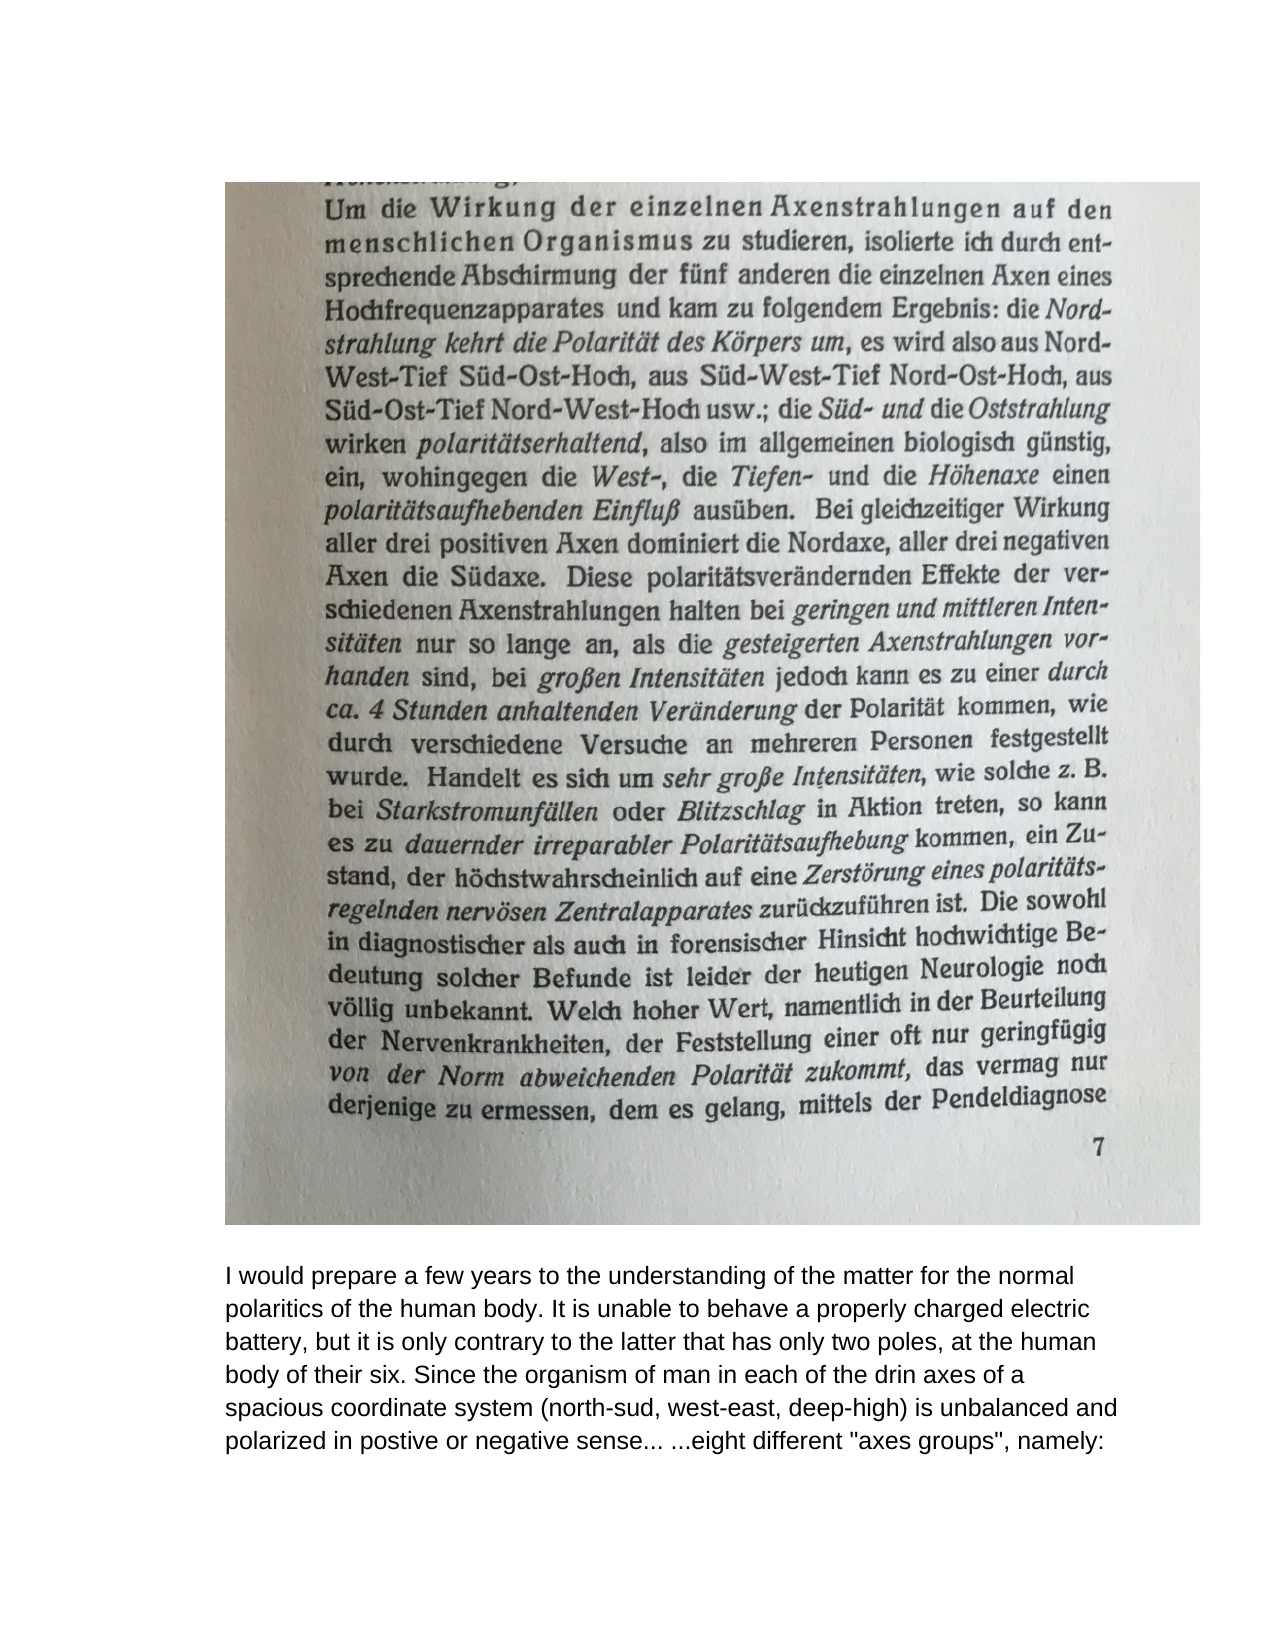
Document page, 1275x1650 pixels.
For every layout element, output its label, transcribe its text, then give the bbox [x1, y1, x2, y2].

text I would prepare a few years to the understanding of the matter for the normal polaritics of the human body. It is unable to behave a properly charged electric battery, but it is only contrary to the latter that has only two poles, at the human body of their six. Since the organism of man in each of the drin axes of a spacious coordinate system (north-sud, west-east, deep-high) is unbalanced and polarized in postive or negative sense... ...eight different "axes groups", namely: [225, 1261, 1125, 1455]
picture [225, 182, 1200, 1225]
text [225, 150, 1125, 182]
